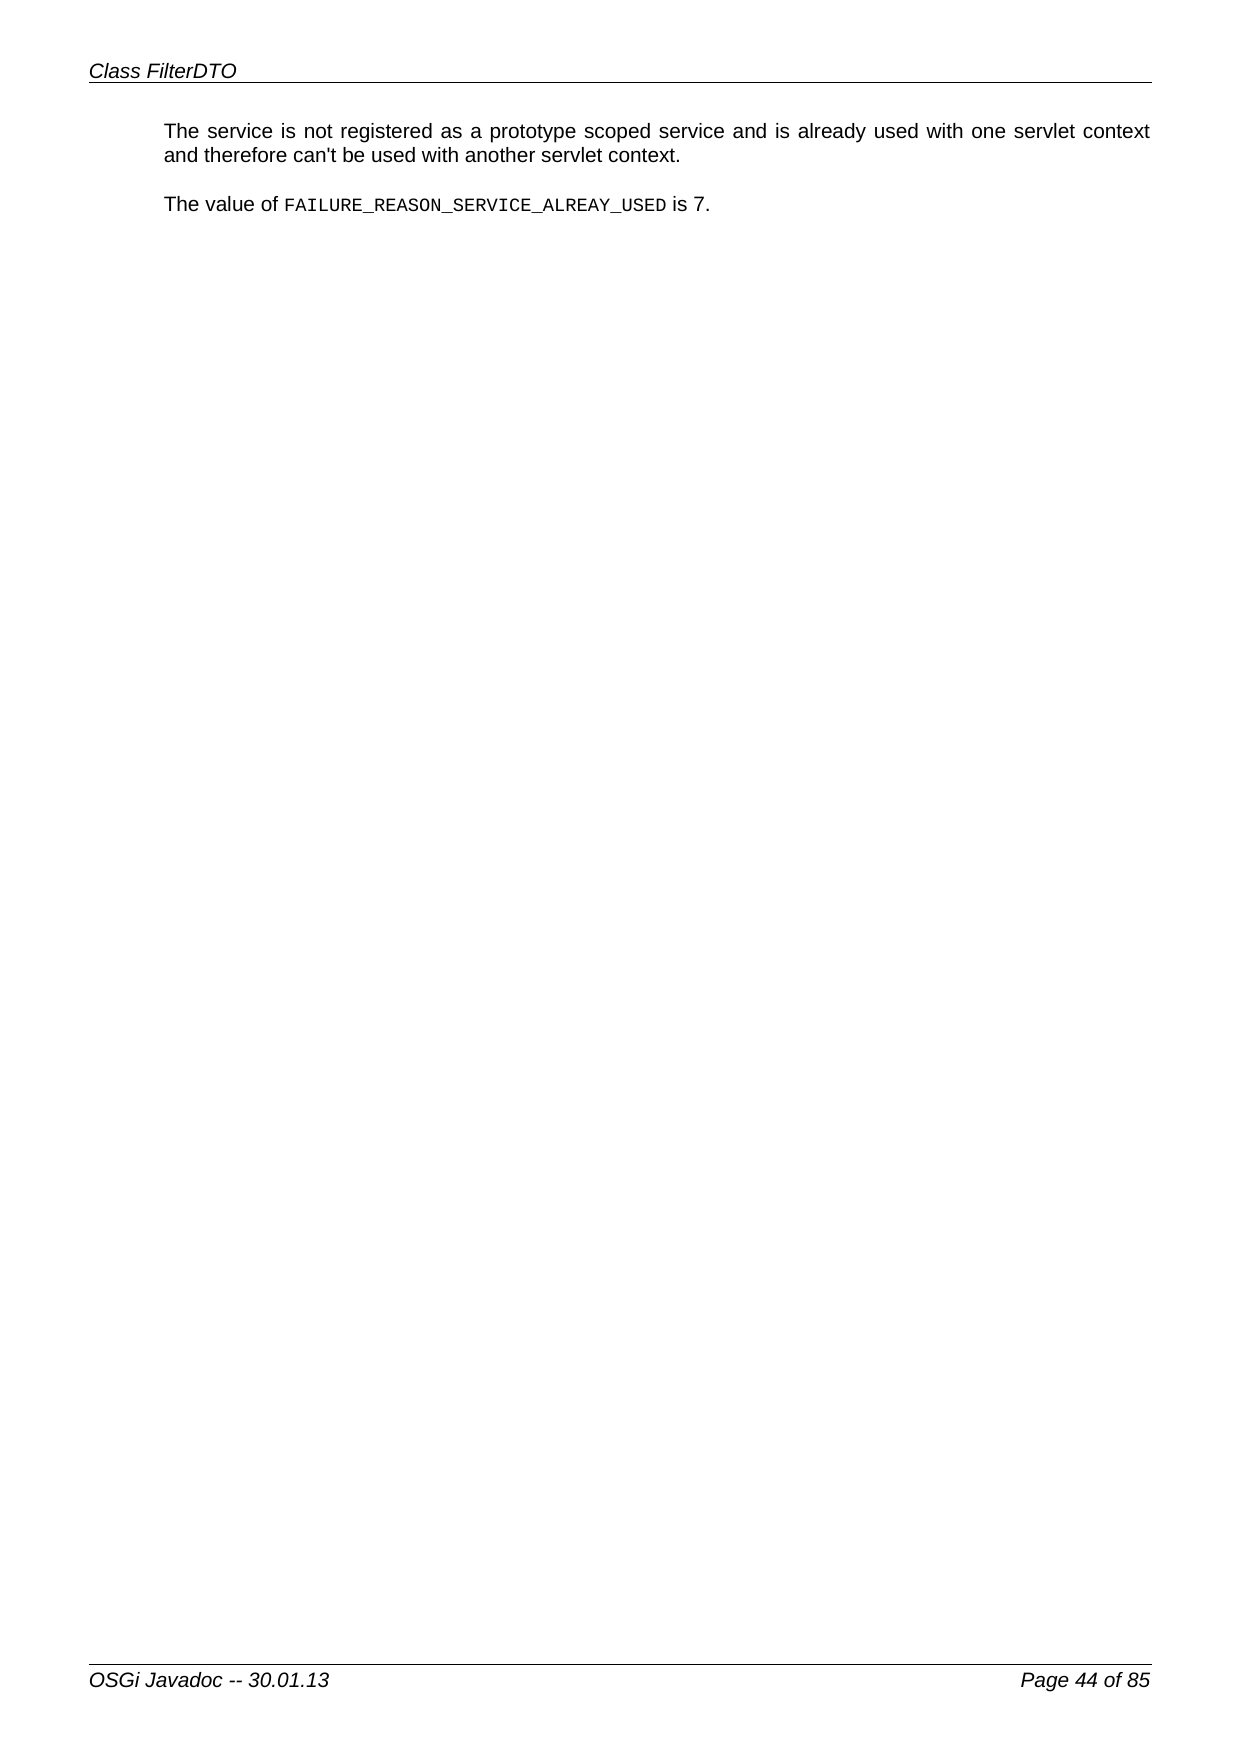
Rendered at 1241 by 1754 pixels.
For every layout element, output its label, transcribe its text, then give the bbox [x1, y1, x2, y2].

text The service is not registered as a prototype scoped service and is already used with one servlet context and therefore can't be used with another servlet context. [163, 118, 1152, 166]
text The value of FAILURE_REASON_SERVICE_ALREAY_USED is 7. [163, 191, 1152, 217]
